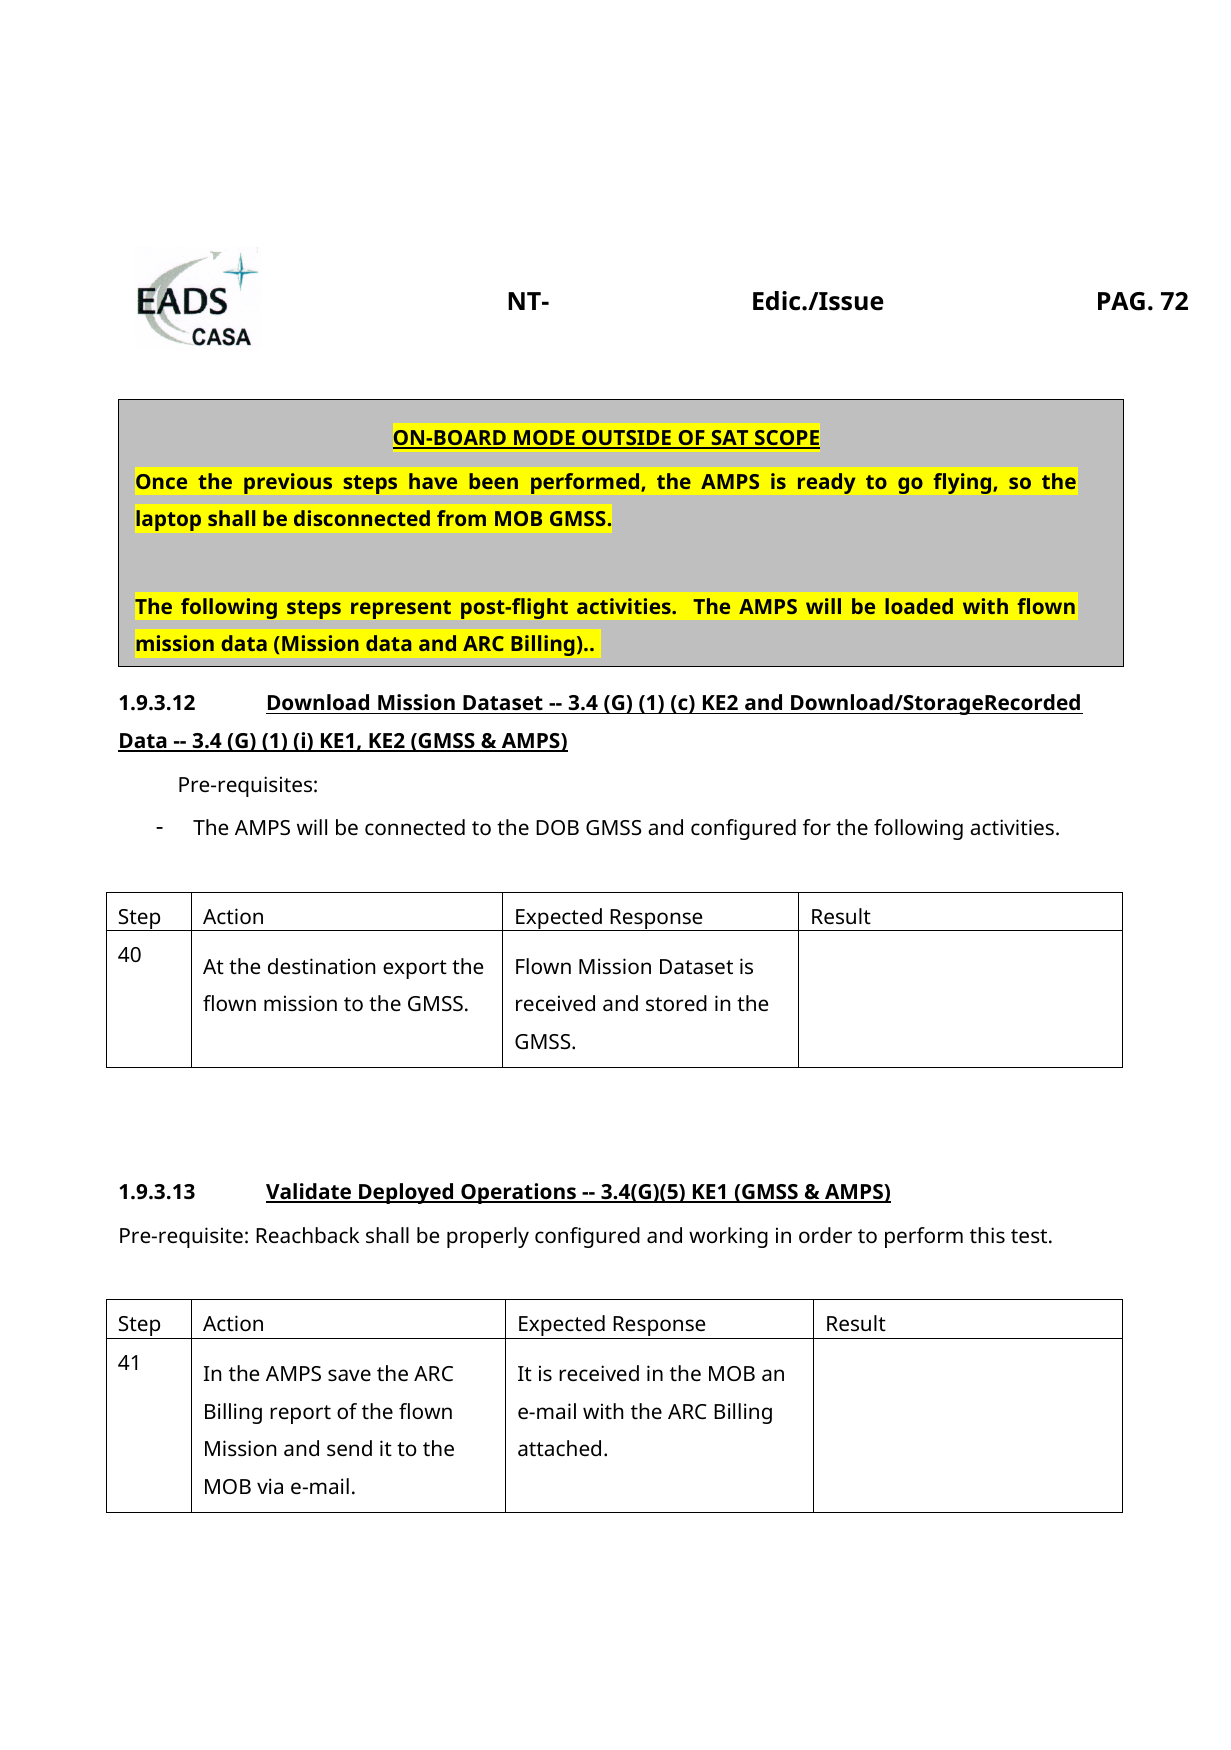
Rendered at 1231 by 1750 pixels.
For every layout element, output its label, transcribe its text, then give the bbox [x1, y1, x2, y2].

text Pre-requisite: Reachback shall be properly configured and working in order to perform this test. [118, 1212, 1083, 1249]
table_header Expected Response [506, 1300, 813, 1338]
list The AMPS will be connected to the DOB GMSS and configured for the following activities. [156, 804, 1112, 842]
table_cell It is received in the MOB an e-mail with the ARC Billing attached. [506, 1339, 813, 1512]
text The following steps represent post-flight activities. The AMPS will be loaded with flown mission data (Mission data and ARC Billing).. [135, 583, 1078, 658]
subtitle Download Mission Dataset -- 3.4 (G) (1) (c) KE2 and Download/StorageRecorded Data -- 3.4 (G) (1) (i) KE1, KE2 (GMSS & AMPS) [118, 679, 1083, 754]
table_cell 41 [107, 1339, 191, 1512]
table_cell At the destination export the flown mission to the GMSS. [192, 931, 502, 1067]
table_header Result [814, 1300, 1122, 1338]
table_header Result [799, 893, 1122, 930]
table_header Step [107, 893, 191, 930]
table_header Expected Response [503, 893, 798, 930]
text Pre-requisites: [177, 761, 1083, 798]
table_cell [799, 931, 1122, 1067]
table_cell 40 [107, 931, 191, 1067]
table_cell [814, 1339, 1122, 1512]
table_header Step [107, 1300, 191, 1338]
text ON-BOARD MODE OUTSIDE OF SAT SCOPE [135, 414, 1078, 452]
subtitle Validate Deployed Operations -- 3.4(G)(5) KE1 (GMSS & AMPS) [118, 1168, 1083, 1205]
picture [134, 247, 261, 350]
table_header Action [192, 1300, 505, 1338]
text Once the previous steps have been performed, the AMPS is ready to go flying, so the laptop shall be disconnected from MOB GMSS. [135, 458, 1078, 533]
table_header Action [192, 893, 502, 930]
table_cell Flown Mission Dataset is received and stored in the GMSS. [503, 931, 798, 1067]
table_cell In the AMPS save the ARC Billing report of the flown Mission and send it to the MOB via e-mail. [192, 1339, 505, 1512]
